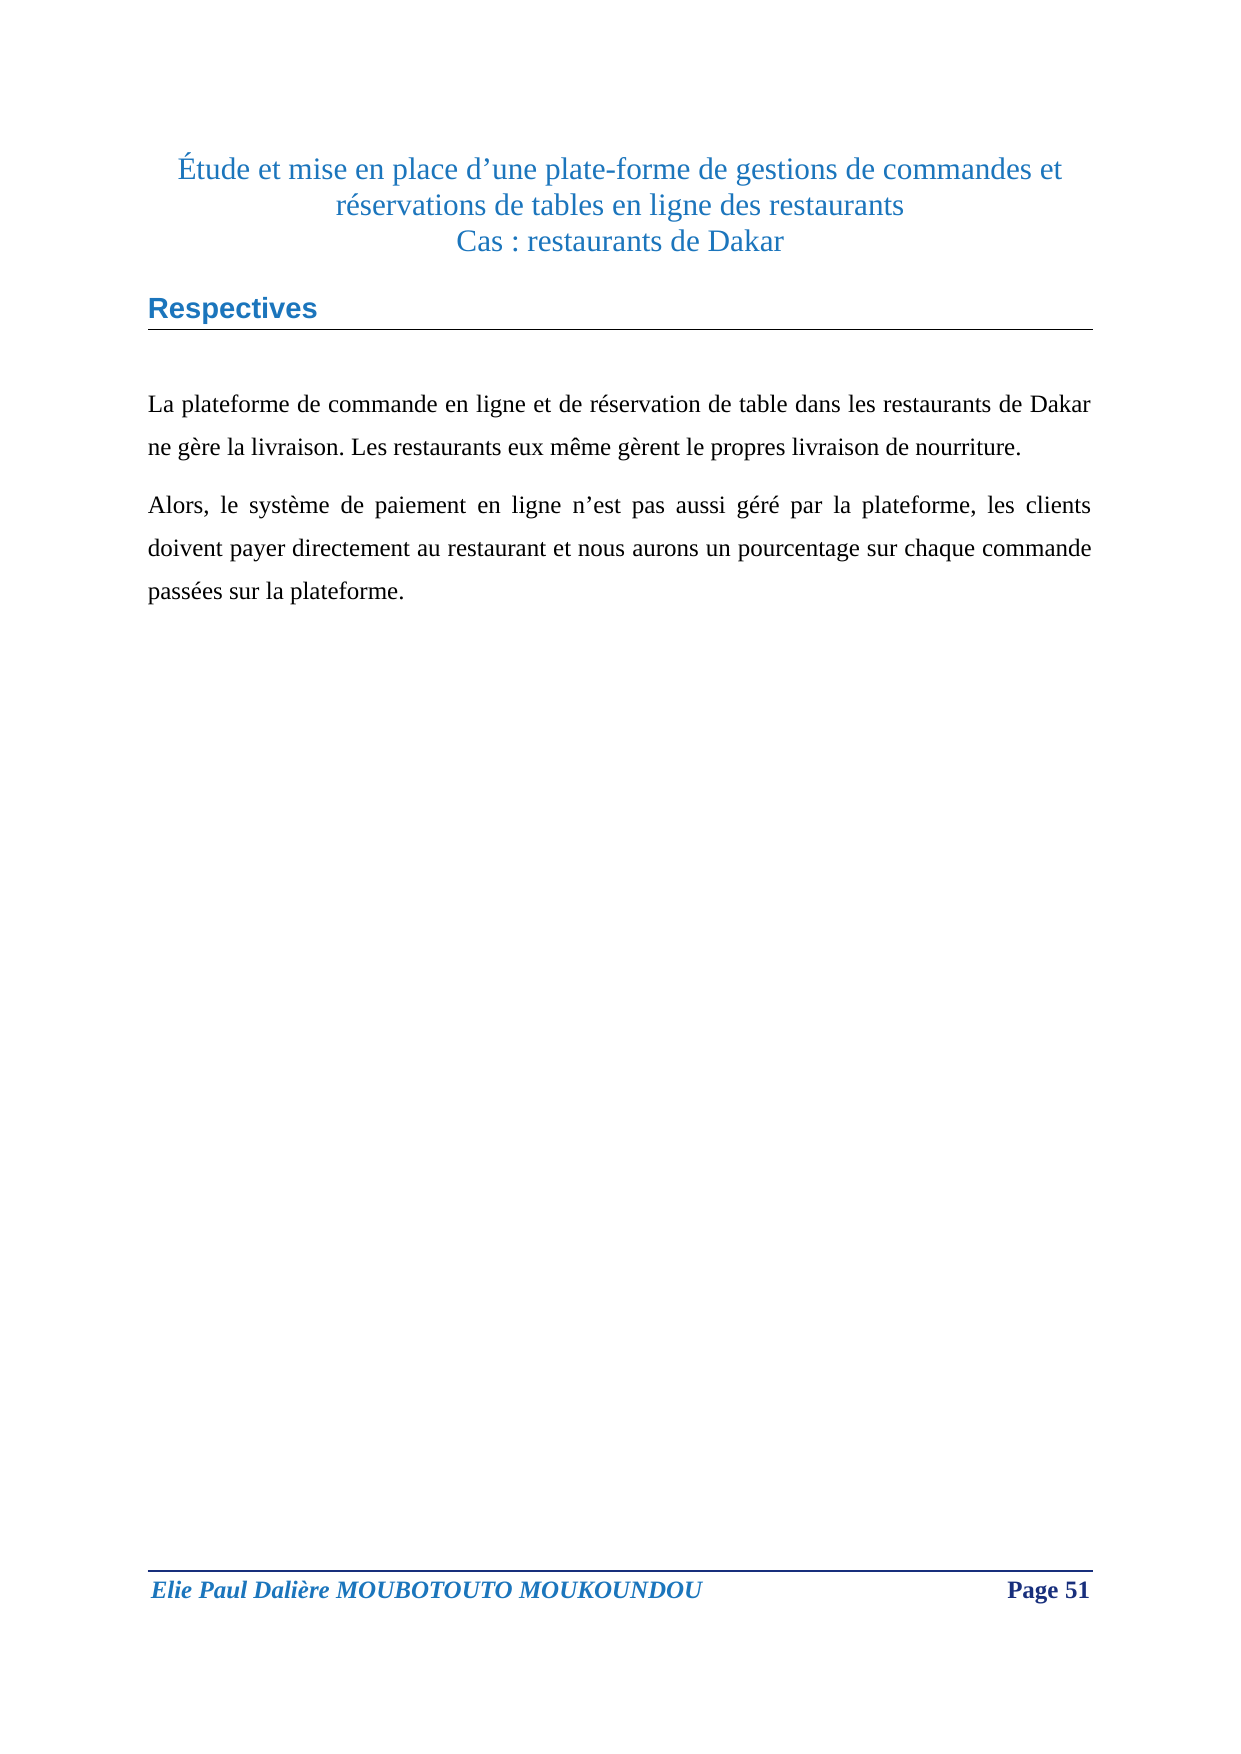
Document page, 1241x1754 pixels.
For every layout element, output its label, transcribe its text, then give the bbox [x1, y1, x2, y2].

subtitle Respectives [148, 291, 1093, 329]
text Alors, le système de paiement en ligne n’est pas aussi géré par la plateforme, les clients doivent payer directement au restaurant et nous aurons un pourcentage sur chaque commande passées sur la plateforme. [148, 490, 1093, 605]
text La plateforme de commande en ligne et de réservation de table dans les restaurants de Dakar ne gère la livraison. Les restaurants eux même gèrent le propres livraison de nourriture. [148, 389, 1093, 461]
